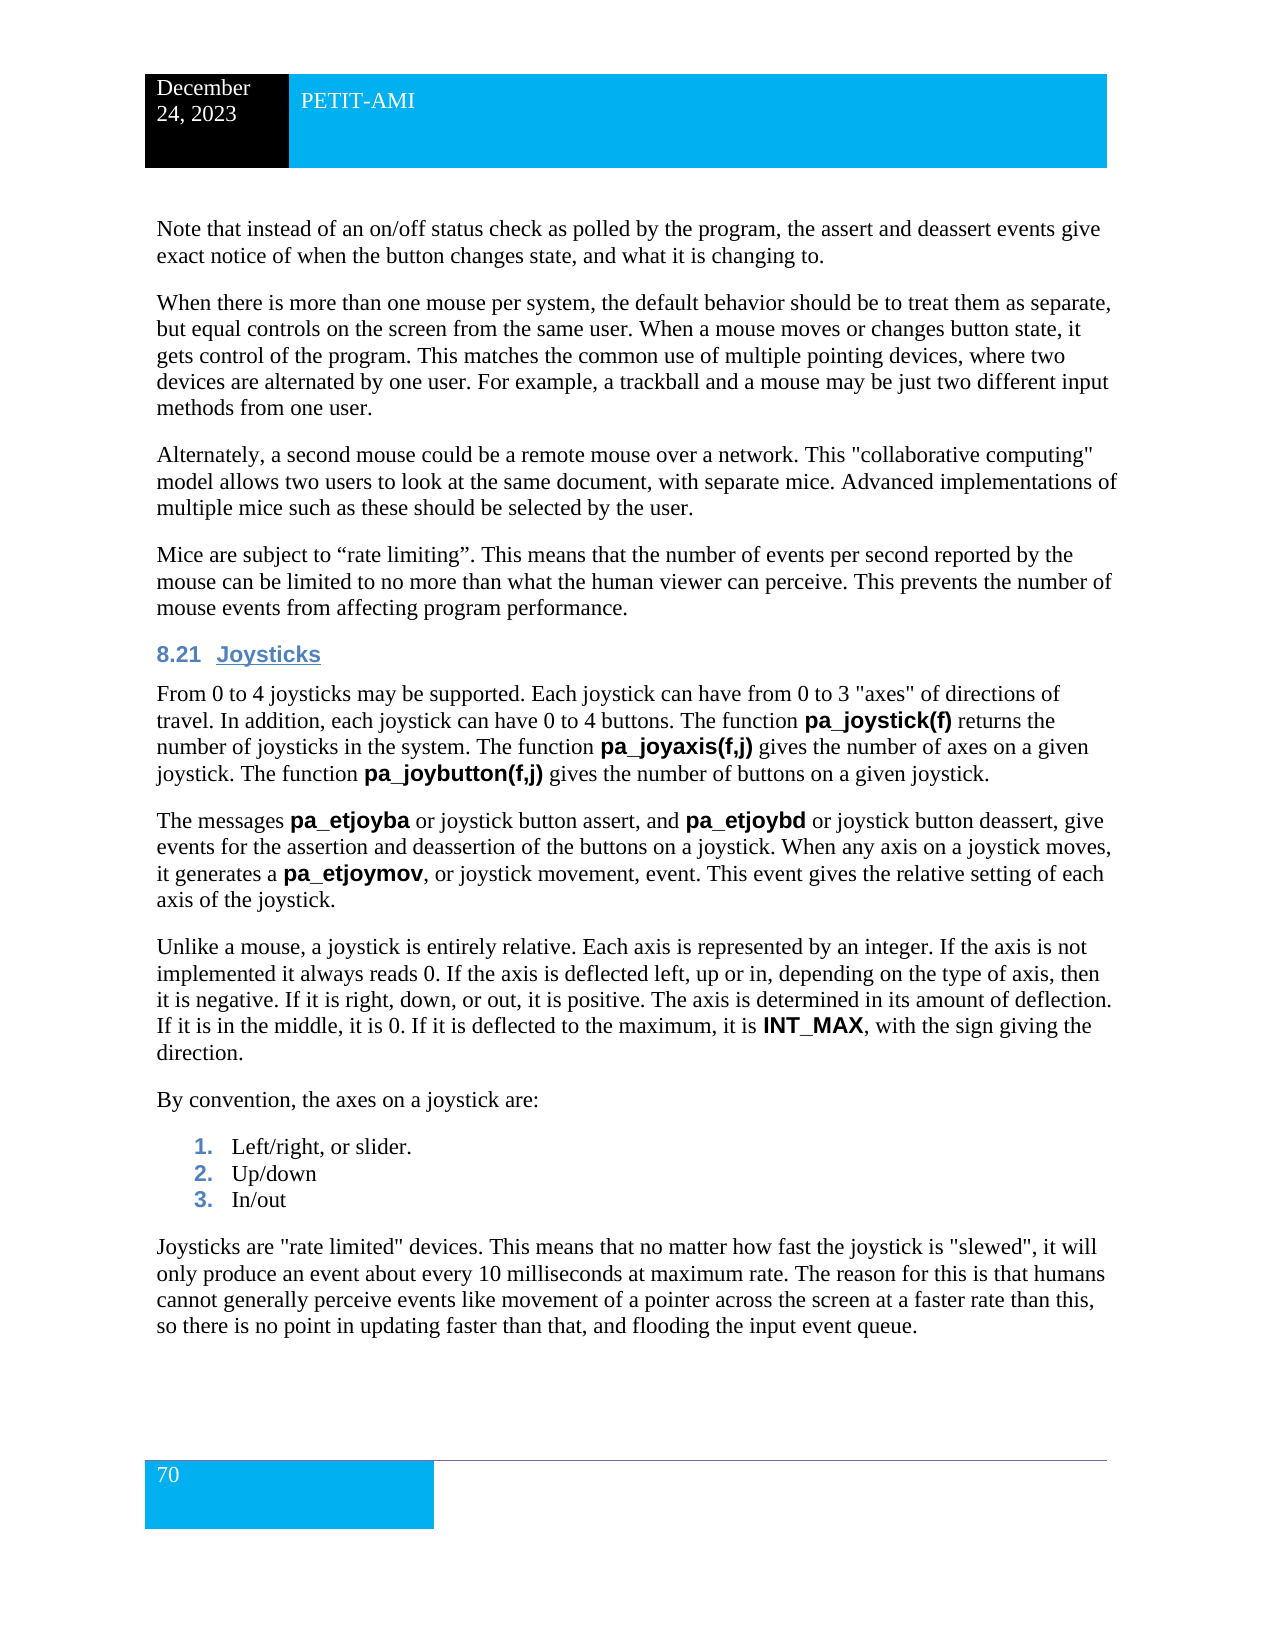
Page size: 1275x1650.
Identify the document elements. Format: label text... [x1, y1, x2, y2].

text Unlike a mouse, a joystick is entirely relative. Each axis is represented by an integer. If the axis is not implemented it always reads 0. If the axis is deflected left, up or in, depending on the type of axis, then it is negative. If it is right, down, or out, it is positive. The axis is determined in its amount of deflection. If it is in the middle, it is 0. If it is deflected to the maximum, it is INT_MAX, with the sign giving the direction. [156, 933, 1118, 1065]
text The messages pa_etjoyba or joystick button assert, and pa_etjoybd or joystick button deassert, give events for the assertion and deassertion of the buttons on a joystick. When any axis on a joystick moves, it generates a pa_etjoymov, or joystick movement, event. This event gives the relative setting of each axis of the joystick. [156, 807, 1118, 912]
text Alternately, a second mouse could be a remote mouse over a network. This "collaborative computing" model allows two users to look at the same document, with separate mice. Advanced implementations of multiple mice such as these should be selected by the user. [156, 442, 1118, 521]
list In/out [194, 1186, 1118, 1212]
text Mice are subject to “rate limiting”. This means that the number of events per second reported by the mouse can be limited to no more than what the human viewer can perceive. This prevents the number of mouse events from affecting program performance. [156, 541, 1118, 621]
subtitle Joysticks [156, 641, 1118, 668]
text Note that instead of an on/off status check as polled by the program, the assert and deassert events give exact notice of when the button changes state, and what it is changing to. [156, 215, 1118, 268]
text Joysticks are "rate limited" devices. This means that no matter how fast the joystick is "slewed", it will only produce an event about every 10 milliseconds at maximum rate. The reason for this is that humans cannot generally perceive events like movement of a pointer across the screen at a faster rate than this, so there is no point in updating faster than that, and flooding the input event queue. [156, 1233, 1118, 1339]
text When there is more than one mouse per system, the default behavior should be to treat them as separate, but equal controls on the screen from the same user. When a mouse moves or changes button state, it gets control of the program. This matches the common use of multiple pointing devices, where two devices are alternated by one user. For example, a trackball and a mouse may be just two different input methods from one user. [156, 289, 1118, 421]
text By convention, the axes on a joystick are: [156, 1086, 1118, 1112]
text From 0 to 4 joysticks may be supported. Each joystick can have from 0 to 3 "axes" of directions of travel. In addition, each joystick can have 0 to 4 buttons. The function pa_joystick(f) returns the number of joysticks in the system. The function pa_joyaxis(f,j) gives the number of axes on a given joystick. The function pa_joybutton(f,j) gives the number of buttons on a given joystick. [156, 680, 1118, 786]
list Up/down [194, 1159, 1118, 1186]
list Left/right, or slider. [194, 1133, 1118, 1159]
